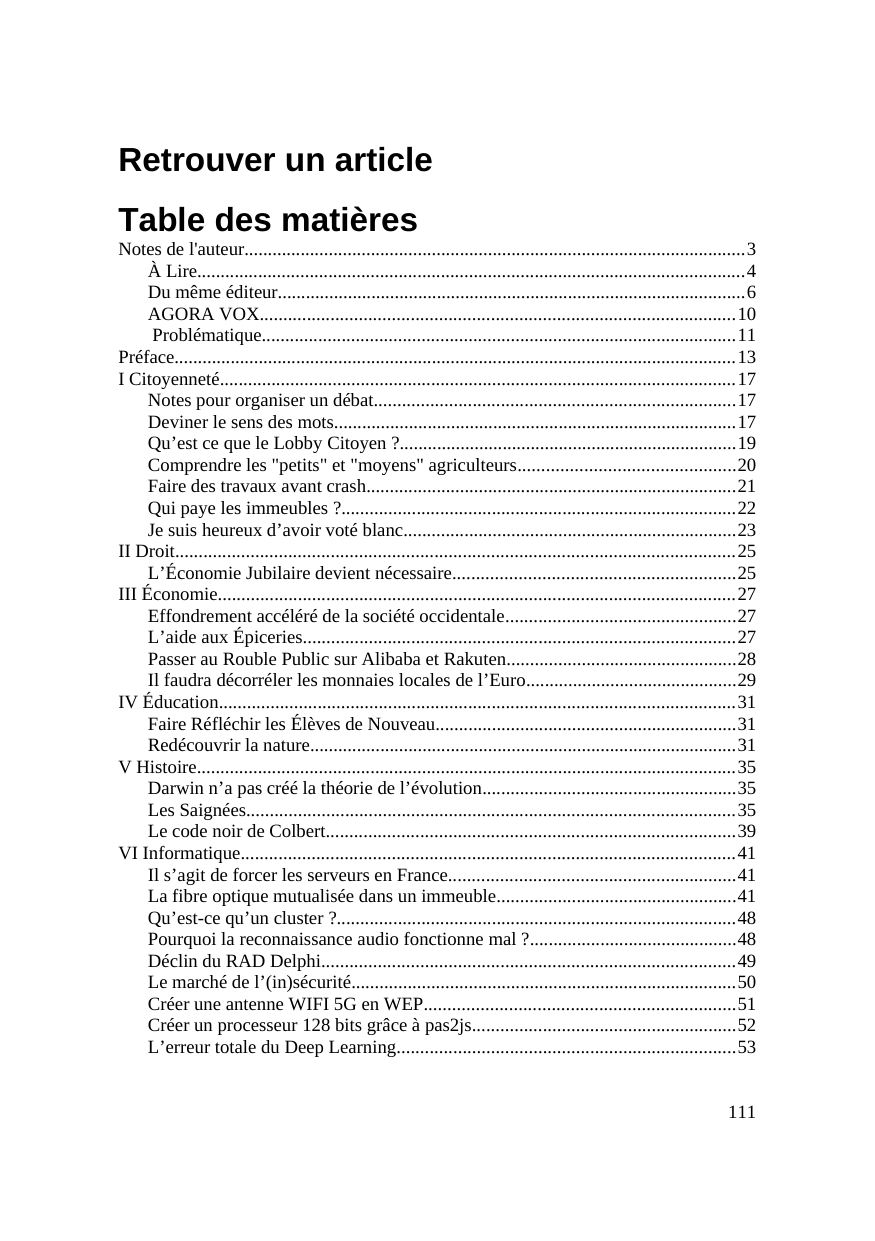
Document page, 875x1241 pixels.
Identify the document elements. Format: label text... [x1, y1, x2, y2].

text VI Informatique 41 [118, 842, 756, 863]
text Redécouvrir la nature 31 [148, 734, 756, 756]
text Faire des travaux avant crash 21 [148, 475, 756, 497]
text Créer une antenne WIFI 5G en WEP 51 [148, 993, 756, 1014]
text Notes pour organiser un débat 17 [148, 389, 756, 411]
text L’Économie Jubilaire devient nécessaire 25 [148, 562, 756, 583]
text IV Éducation 31 [118, 691, 756, 712]
text II Droit 25 [118, 540, 756, 562]
text L’aide aux Épiceries 27 [148, 626, 756, 648]
text Passer au Rouble Public sur Alibaba et Rakuten 28 [148, 648, 756, 669]
text Déclin du RAD Delphi 49 [148, 950, 756, 971]
text L’erreur totale du Deep Learning 53 [148, 1036, 756, 1057]
text Darwin n’a pas créé la théorie de l’évolution 35 [148, 777, 756, 799]
text Le marché de l’(in)sécurité 50 [148, 971, 756, 993]
text Du même éditeur 6 [148, 281, 756, 303]
text Comprendre les "petits" et "moyens" agriculteurs 20 [148, 454, 756, 475]
text Il s’agit de forcer les serveurs en France 41 [148, 863, 756, 885]
subtitle Retrouver un article [118, 140, 756, 178]
text V Histoire 35 [118, 756, 756, 777]
text Créer un processeur 128 bits grâce à pas2js 52 [148, 1014, 756, 1036]
text Préface 13 [118, 346, 756, 367]
text La fibre optique mutualisée dans un immeuble 41 [148, 885, 756, 907]
text Qu’est ce que le Lobby Citoyen ? 19 [148, 432, 756, 454]
text Je suis heureux d’avoir voté blanc 23 [148, 518, 756, 540]
text Qu’est-ce qu’un cluster ? 48 [148, 907, 756, 928]
text Problématique 11 [148, 324, 756, 346]
text I Citoyenneté 17 [118, 367, 756, 389]
subtitle Table des matières [118, 200, 756, 238]
text Le code noir de Colbert 39 [148, 820, 756, 842]
text Pourquoi la reconnaissance audio fonctionne mal ? 48 [148, 928, 756, 950]
text Faire Réfléchir les Élèves de Nouveau 31 [148, 712, 756, 734]
text Qui paye les immeubles ? 22 [148, 497, 756, 518]
text Notes de l'auteur 3 [118, 238, 756, 260]
text Effondrement accéléré de la société occidentale 27 [148, 605, 756, 626]
text Il faudra décorréler les monnaies locales de l’Euro 29 [148, 669, 756, 691]
text Les Saignées 35 [148, 799, 756, 820]
text III Économie 27 [118, 583, 756, 605]
text AGORA VOX 10 [148, 303, 756, 324]
text À Lire 4 [148, 260, 756, 281]
text Deviner le sens des mots 17 [148, 411, 756, 432]
